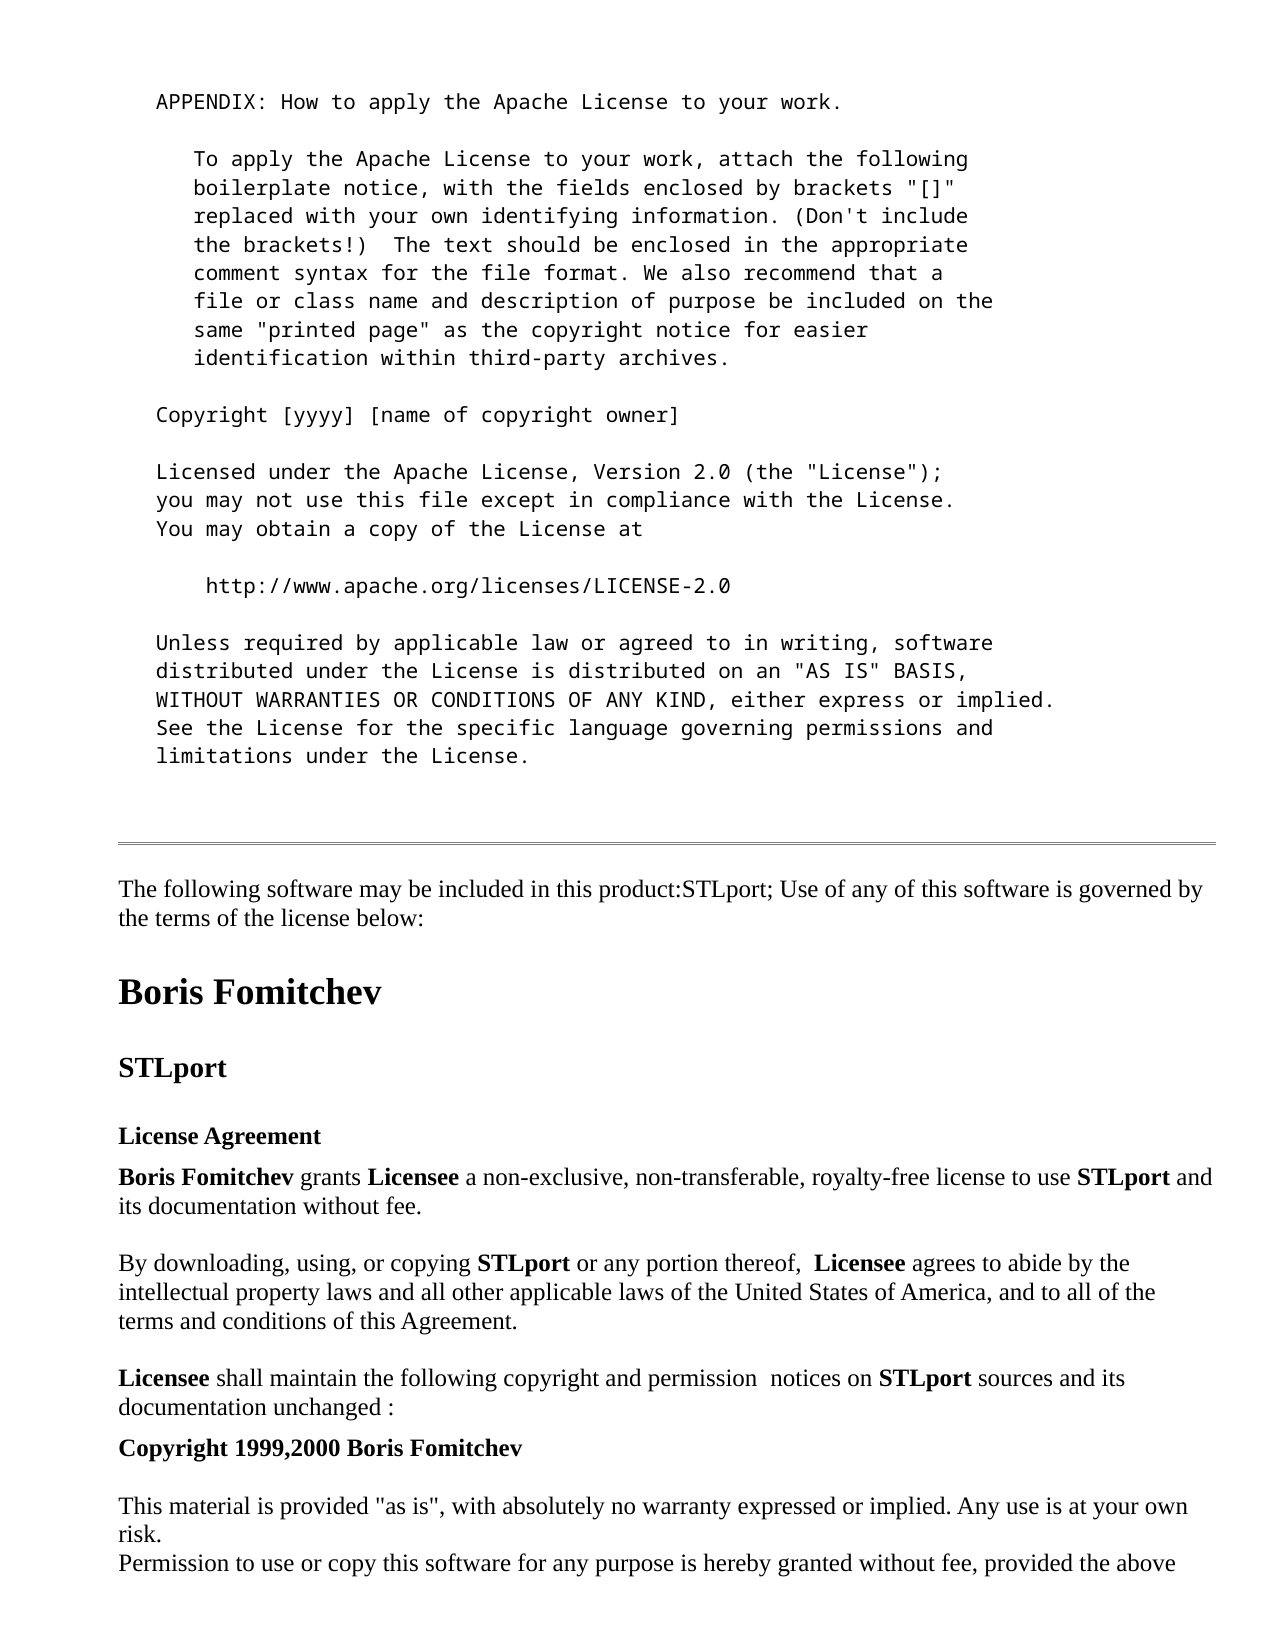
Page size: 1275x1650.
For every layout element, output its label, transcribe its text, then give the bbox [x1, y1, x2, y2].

text same "printed page" as the copyright notice for easier [118, 315, 1216, 343]
text You may obtain a copy of the License at [118, 514, 1216, 542]
text http://www.apache.org/licenses/LICENSE-2.0 [118, 571, 1216, 599]
text WITHOUT WARRANTIES OR CONDITIONS OF ANY KIND, either express or implied. [118, 685, 1216, 713]
text you may not use this file except in compliance with the License. [118, 486, 1216, 514]
text file or class name and description of purpose be included on the [118, 287, 1216, 315]
text comment syntax for the file format. We also recommend that a [118, 258, 1216, 287]
text limitations under the License. [118, 742, 1216, 770]
text Licensed under the Apache License, Version 2.0 (the "License"); [118, 457, 1216, 486]
text Boris Fomitchev grants Licensee a non-exclusive, non-transferable, royalty-free license to use STLport and its documentation without fee. By downloading, using, or copying STLport or any portion thereof, Licensee agrees to abide by the intellectual property laws and all other applicable laws of the United States of America, and to all of the terms and conditions of this Agreement. Licensee shall maintain the following copyright and permission notices on STLport sources and its documentation unchanged : [118, 1162, 1216, 1421]
text The following software may be included in this product:STLport; Use of any of this software is governed by the terms of the license below: [118, 874, 1216, 932]
text distributed under the License is distributed on an "AS IS" BASIS, [118, 656, 1216, 685]
text identification within third-party archives. [118, 343, 1216, 372]
text the brackets!) The text should be enclosed in the appropriate [118, 230, 1216, 258]
text replaced with your own identifying information. (Don't include [118, 201, 1216, 230]
subtitle STLport [118, 1050, 1216, 1083]
text Copyright [yyyy] [name of copyright owner] [118, 400, 1216, 429]
text APPENDIX: How to apply the Apache License to your work. [118, 87, 1216, 116]
subtitle Boris Fomitchev [118, 969, 1216, 1012]
text To apply the Apache License to your work, attach the following [118, 144, 1216, 173]
text Copyright 1999,2000 Boris Fomitchev This material is provided "as is", with absolutely no warranty expressed or implied. Any use is at your own risk. Permission to use or copy this software for any purpose is hereby granted without fee, provided the above [118, 1433, 1216, 1577]
subtitle License Agreement [118, 1121, 1216, 1149]
text Unless required by applicable law or agreed to in writing, software [118, 628, 1216, 656]
text boilerplate notice, with the fields enclosed by brackets "[]" [118, 173, 1216, 201]
text See the License for the specific language governing permissions and [118, 713, 1216, 742]
